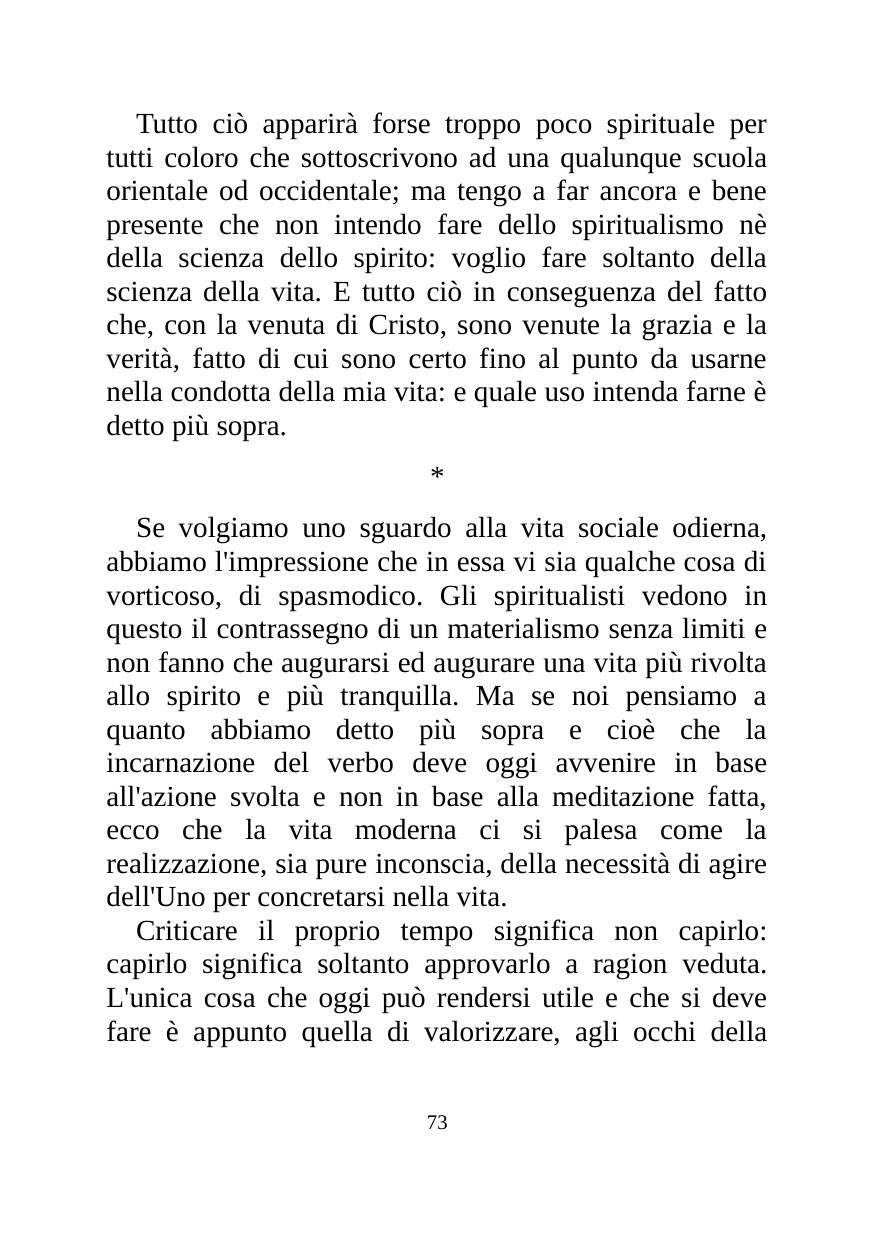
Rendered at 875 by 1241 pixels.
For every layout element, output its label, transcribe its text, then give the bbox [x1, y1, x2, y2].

text Tutto ciò apparirà forse troppo poco spirituale per tutti coloro che sottoscrivono ad una qualunque scuola orientale od occidentale; ma tengo a far ancora e bene presente che non intendo fare dello spiritualismo nè della scienza dello spirito: voglio fare soltanto della scienza della vita. E tutto ciò in conseguenza del fatto che, con la venuta di Cristo, sono venute la grazia e la verità, fatto di cui sono certo fino al punto da usarne nella condotta della mia vita: e quale uso intenda farne è detto più sopra. [106, 106, 768, 442]
text Se volgiamo uno sguardo alla vita sociale odierna, abbiamo l'impressione che in essa vi sia qualche cosa di vorticoso, di spasmodico. Gli spiritualisti vedono in questo il contrassegno di un materialismo senza limiti e non fanno che augurarsi ed augurare una vita più rivolta allo spirito e più tranquilla. Ma se noi pensiamo a quanto abbiamo detto più sopra e cioè che la incarnazione del verbo deve oggi avvenire in base all'azione svolta e non in base alla meditazione fatta, ecco che la vita moderna ci si palesa come la realizzazione, sia pure inconscia, della necessità di agire dell'Uno per concretarsi nella vita. [106, 511, 768, 913]
text * [106, 459, 768, 493]
text Criticare il proprio tempo significa non capirlo: capirlo significa soltanto approvarlo a ragion veduta. L'unica cosa che oggi può rendersi utile e che si deve fare è appunto quella di valorizzare, agli occhi della [106, 913, 768, 1047]
